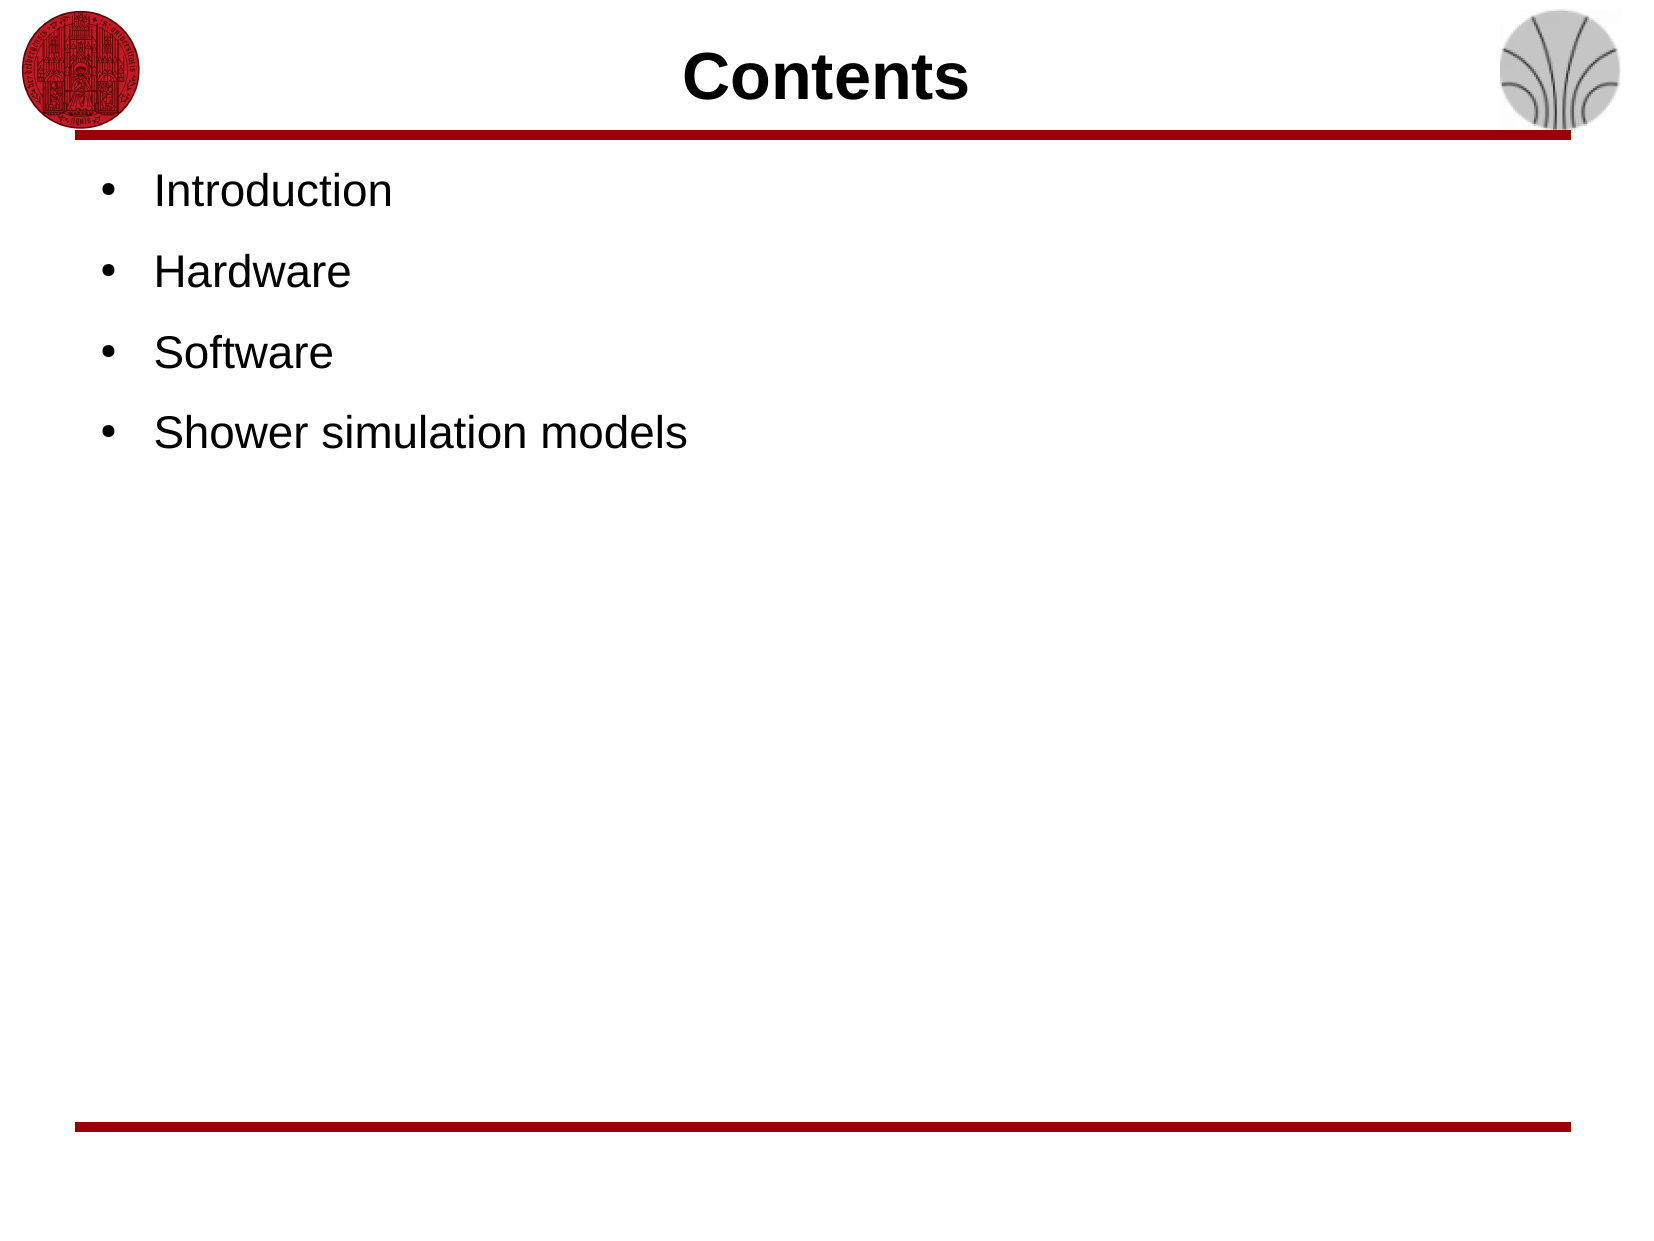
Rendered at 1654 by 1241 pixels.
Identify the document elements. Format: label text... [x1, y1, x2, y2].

picture [1500, 9, 1621, 131]
title Contents [82, 25, 1571, 127]
list Introduction Hardware Software Shower simulation models [82, 165, 1571, 1111]
picture [20, 9, 141, 130]
